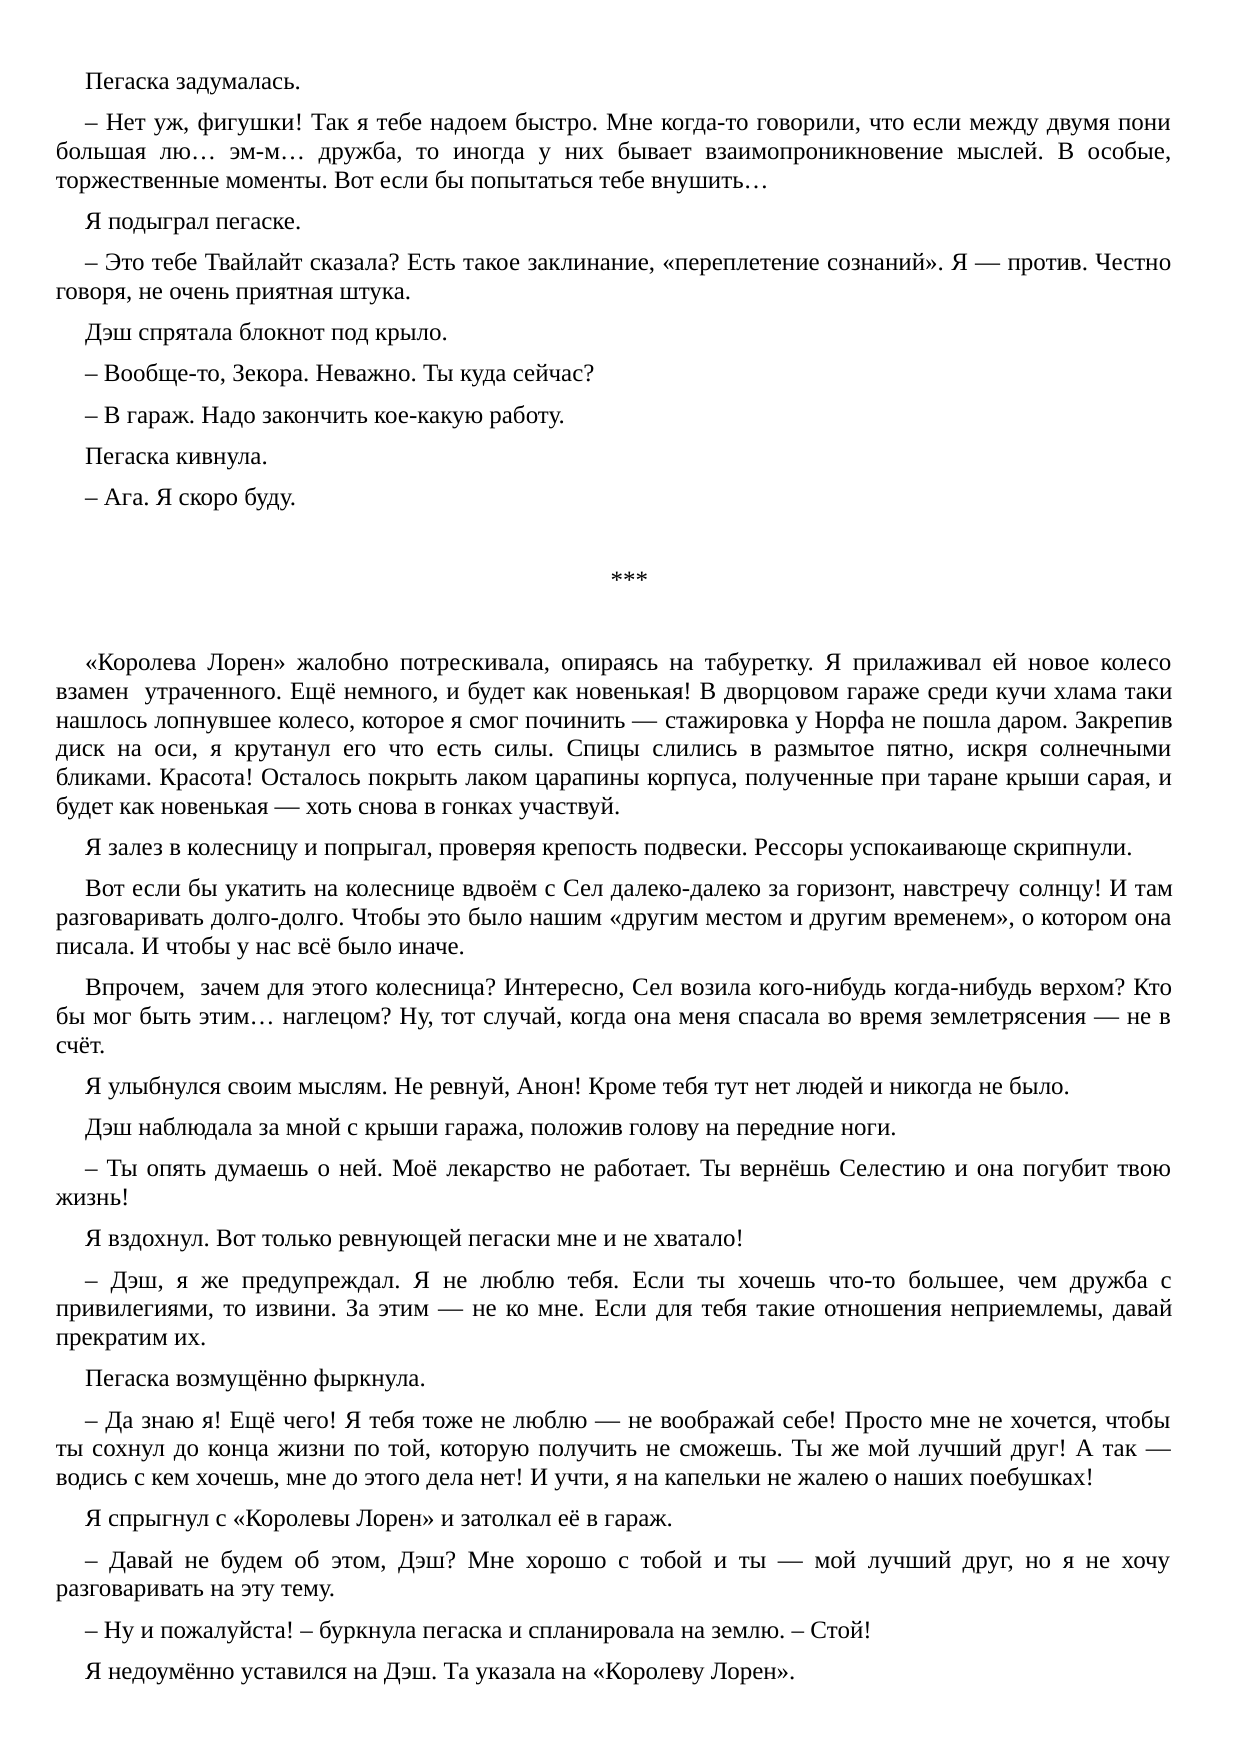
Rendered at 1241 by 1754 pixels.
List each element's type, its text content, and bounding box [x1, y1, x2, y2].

text – В гараж. Надо закончить кое-какую работу. [56, 400, 1173, 428]
text Дэш спрятала блокнот под крыло. [56, 317, 1173, 346]
text – Ты опять думаешь о ней. Моё лекарство не работает. Ты вернёшь Селестию и она погубит твою жизнь! [56, 1153, 1173, 1211]
text – Ну и пожалуйста! – буркнула пегаска и спланировала на землю. – Стой! [56, 1615, 1173, 1643]
text «Королева Лорен» жалобно потрескивала, опираясь на табуретку. Я прилаживал ей новое колесо взамен утраченного. Ещё немного, и будет как новенькая! В дворцовом гараже среди кучи хлама таки нашлось лопнувшее колесо, которое я смог починить — стажировка у Норфа не пошла даром. Закрепив диск на оси, я крутанул его что есть силы. Спицы слились в размытое пятно, искря солнечными бликами. Красота! Осталось покрыть лаком царапины корпуса, полученные при таране крыши сарая, и будет как новенькая — хоть снова в гонках участвуй. [56, 647, 1173, 820]
text Я недоумённо уставился на Дэш. Та указала на «Королеву Лорен». [56, 1656, 1173, 1685]
text Я подыграл пегаске. [56, 206, 1173, 235]
text – Вообще-то, Зекора. Неважно. Ты куда сейчас? [56, 358, 1173, 387]
text – Это тебе Твайлайт сказала? Есть такое заклинание, «переплетение сознаний». Я — против. Честно говоря, не очень приятная штука. [56, 247, 1173, 305]
text – Дэш, я же предупреждал. Я не люблю тебя. Если ты хочешь что-то большее, чем дружба с привилегиями, то извини. За этим — не ко мне. Если для тебя такие отношения неприемлемы, давай прекратим их. [56, 1265, 1173, 1351]
text – Нет уж, фигушки! Так я тебе надоем быстро. Мне когда-то говорили, что если между двумя пони большая лю… эм-м… дружба, то иногда у них бывает взаимопроникновение мыслей. В особые, торжественные моменты. Вот если бы попытаться тебе внушить… [56, 107, 1173, 193]
text Я залез в колесницу и попрыгал, проверяя крепость подвески. Рессоры успокаивающе скрипнули. [56, 832, 1173, 861]
text Я вздохнул. Вот только ревнующей пегаски мне и не хватало! [56, 1223, 1173, 1252]
text – Давай не будем об этом, Дэш? Мне хорошо с тобой и ты — мой лучший друг, но я не хочу разговаривать на эту тему. [56, 1545, 1173, 1602]
text Пегаска возмущённо фыркнула. [56, 1363, 1173, 1392]
text Впрочем, зачем для этого колесница? Интересно, Сел возила кого-нибудь когда-нибудь верхом? Кто бы мог быть этим… наглецом? Ну, тот случай, когда она меня спасала во время землетрясения — не в счёт. [56, 972, 1173, 1058]
text *** [56, 565, 1173, 593]
text – Ага. Я скоро буду. [56, 482, 1173, 511]
text – Да знаю я! Ещё чего! Я тебя тоже не люблю — не воображай себе! Просто мне не хочется, чтобы ты сохнул до конца жизни по той, которую получить не сможешь. Ты же мой лучший друг! А так — водись с кем хочешь, мне до этого дела нет! И учти, я на капельки не жалею о наших поебушках! [56, 1405, 1173, 1491]
text Я спрыгнул с «Королевы Лорен» и затолкал её в гараж. [56, 1503, 1173, 1532]
text Я улыбнулся своим мыслям. Не ревнуй, Анон! Кроме тебя тут нет людей и никогда не было. [56, 1071, 1173, 1100]
text Вот если бы укатить на колеснице вдвоём с Сел далеко-далеко за горизонт, навстречу солнцу! И там разговаривать долго-долго. Чтобы это было нашим «другим местом и другим временем», о котором она писала. И чтобы у нас всё было иначе. [56, 873, 1173, 960]
text Дэш наблюдала за мной с крыши гаража, положив голову на передние ноги. [56, 1112, 1173, 1141]
text Пегаска кивнула. [56, 441, 1173, 470]
text Пегаска задумалась. [56, 66, 1173, 95]
